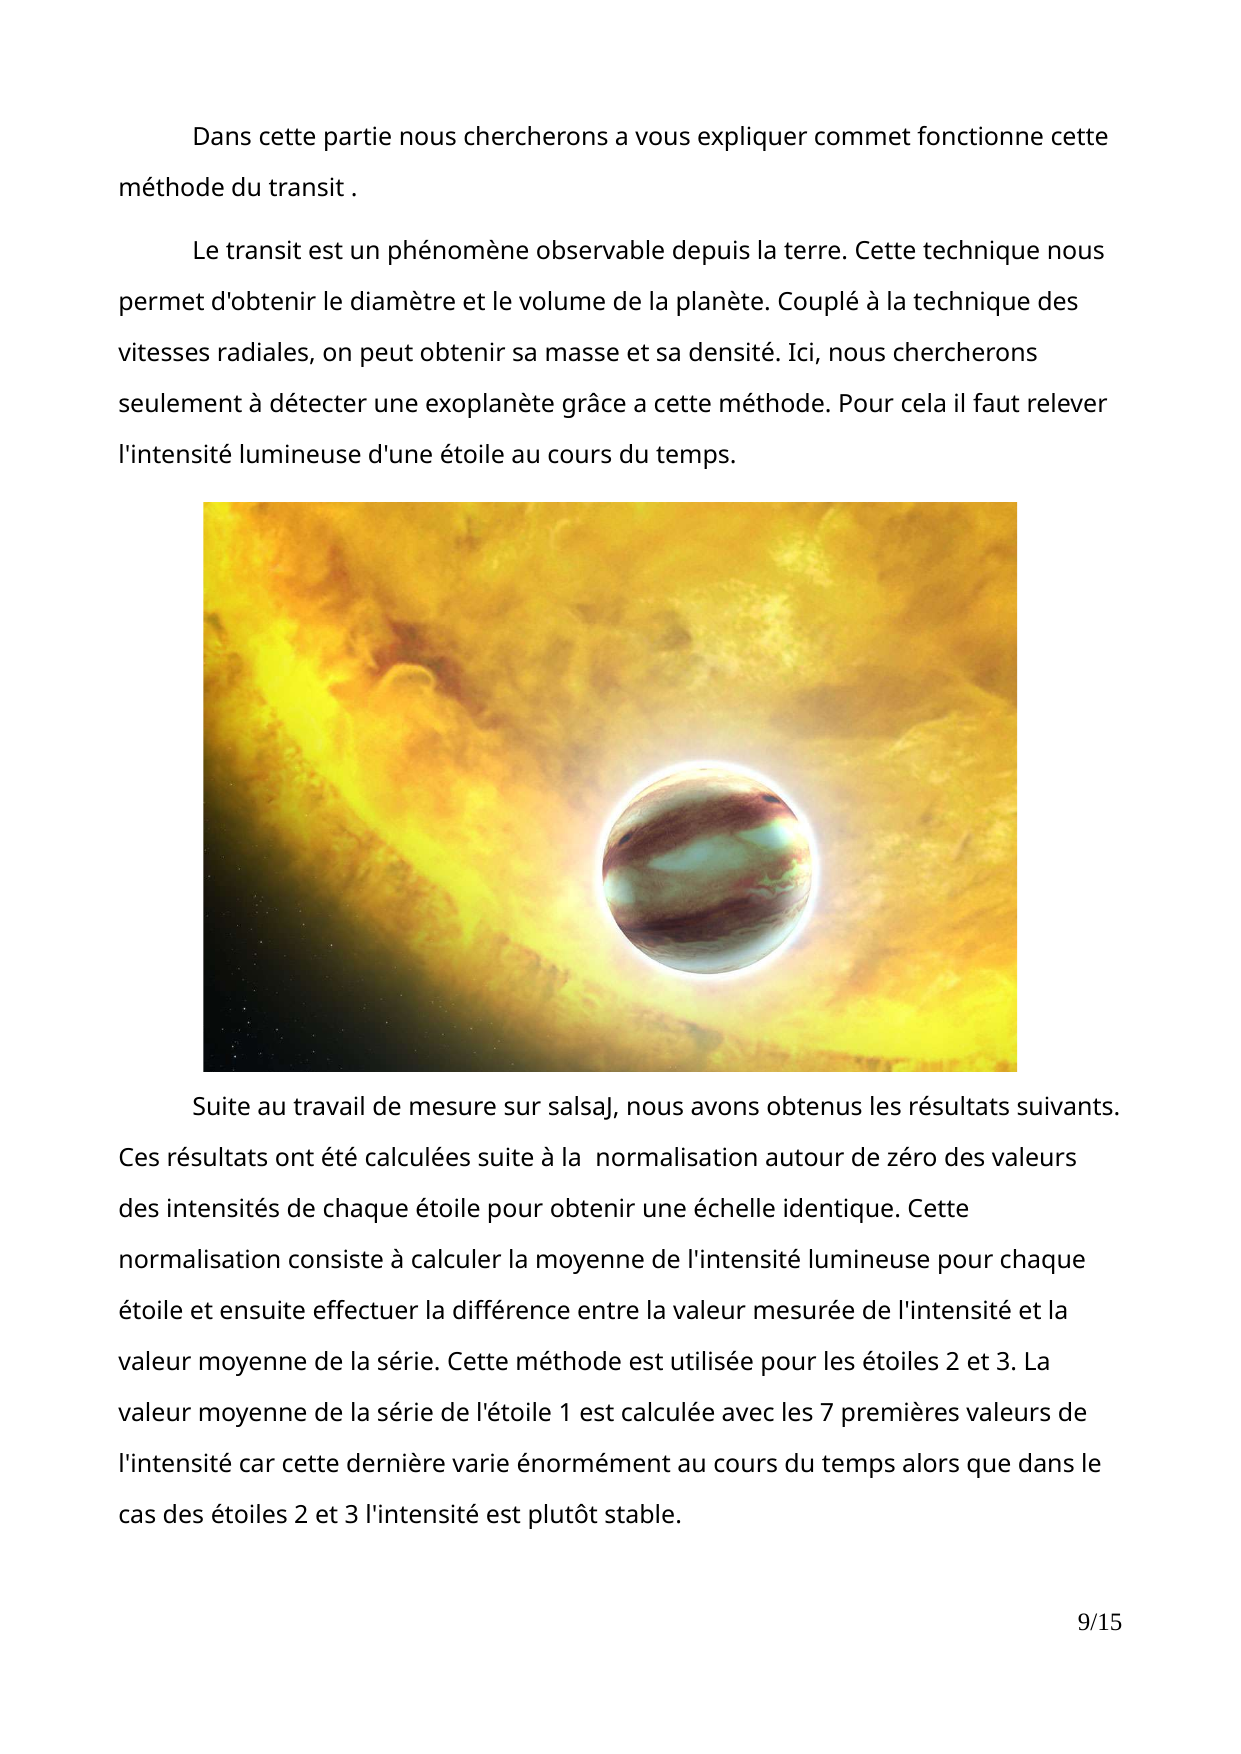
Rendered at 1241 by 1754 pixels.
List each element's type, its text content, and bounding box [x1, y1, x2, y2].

text Dans cette partie nous chercherons a vous expliquer commet fonctionne cette méthode du transit . [118, 118, 1122, 203]
text Suite au travail de mesure sur salsaJ, nous avons obtenus les résultats suivants. Ces résultats ont été calculées suite à la normalisation autour de zéro des valeurs des intensités de chaque étoile pour obtenir une échelle identique. Cette normalisation consiste à calculer la moyenne de l'intensité lumineuse pour chaque étoile et ensuite effectuer la différence entre la valeur mesurée de l'intensité et la valeur moyenne de la série. Cette méthode est utilisée pour les étoiles 2 et 3. La valeur moyenne de la série de l'étoile 1 est calculée avec les 7 premières valeurs de l'intensité car cette dernière varie énormément au cours du temps alors que dans le cas des étoiles 2 et 3 l'intensité est plutôt stable. [118, 1072, 1122, 1531]
picture [203, 502, 1018, 1072]
text Le transit est un phénomène observable depuis la terre. Cette technique nous permet d'obtenir le diamètre et le volume de la planète. Couplé à la technique des vitesses radiales, on peut obtenir sa masse et sa densité. Ici, nous chercherons seulement à détecter une exoplanète grâce a cette méthode. Pour cela il faut relever l'intensité lumineuse d'une étoile au cours du temps. [118, 233, 1122, 471]
